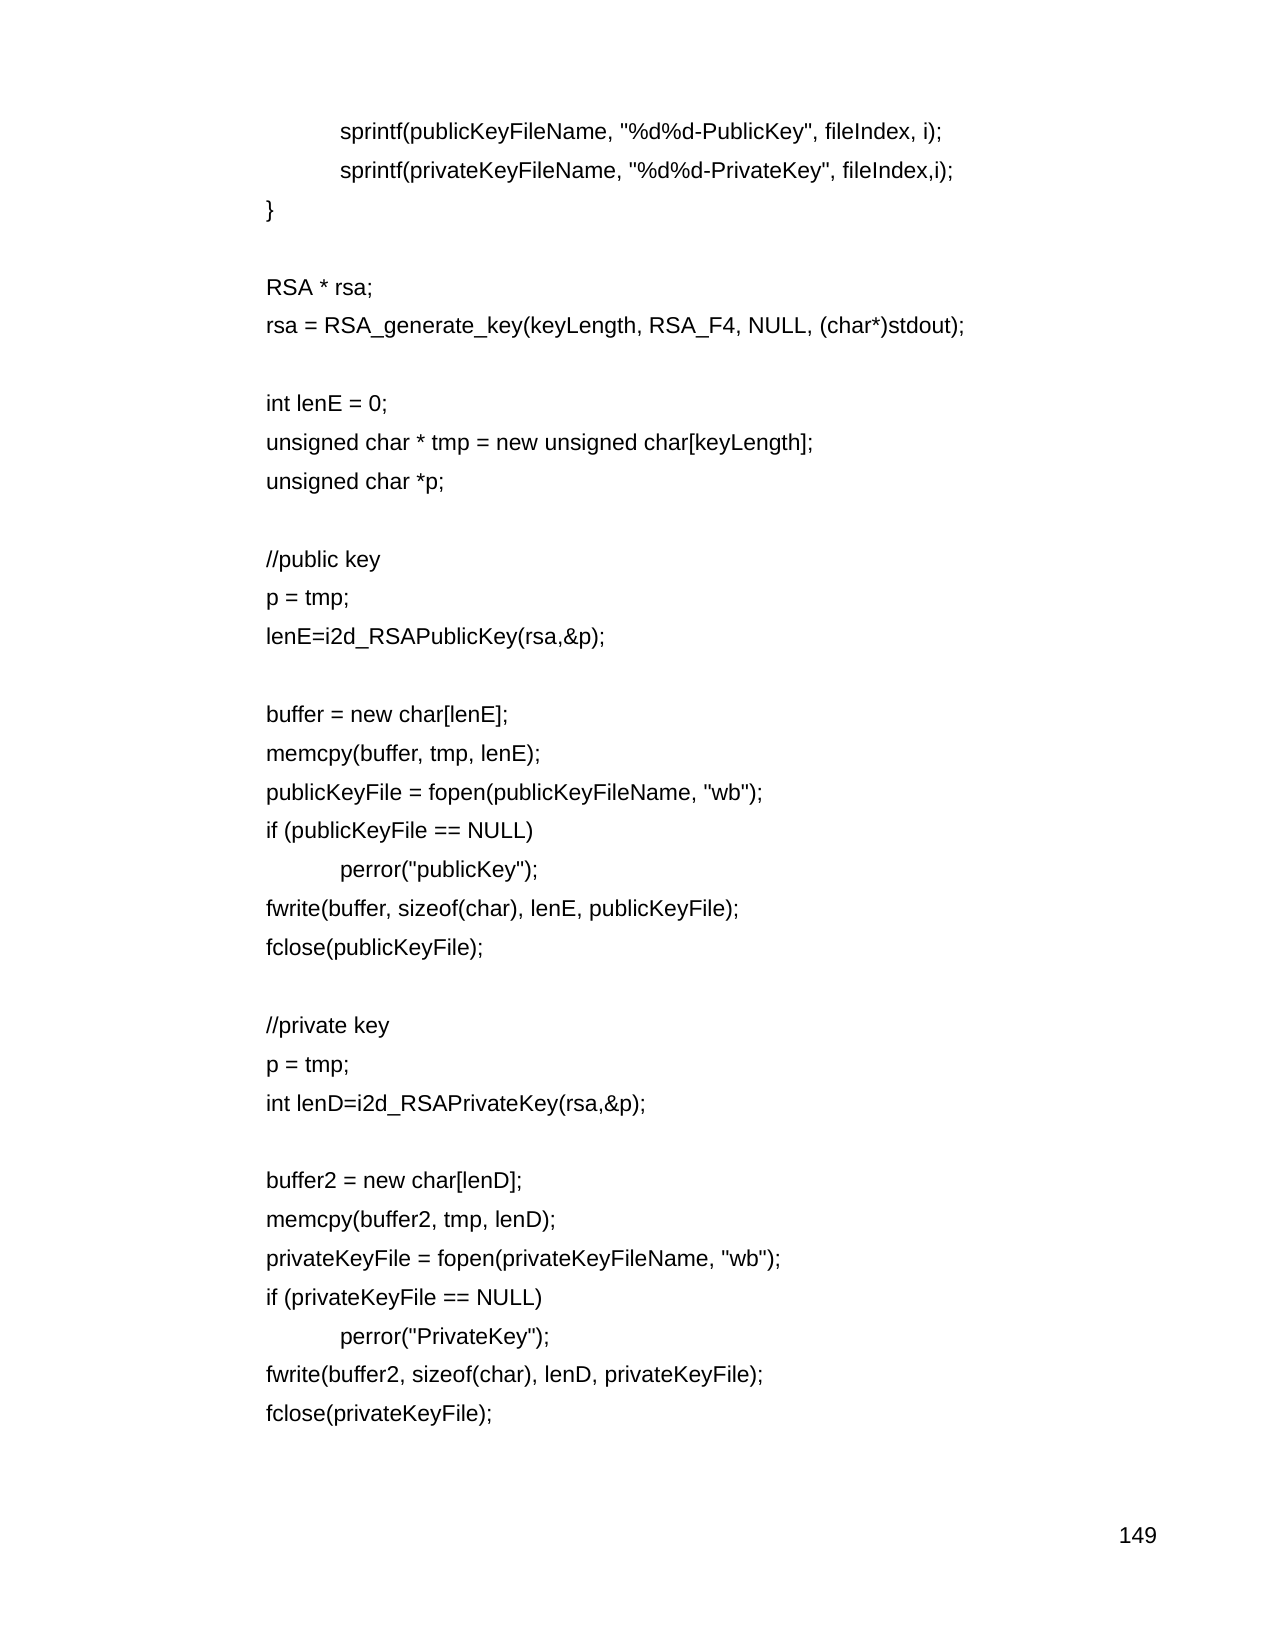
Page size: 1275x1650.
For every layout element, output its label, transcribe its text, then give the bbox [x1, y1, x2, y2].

text fclose(publicKeyFile); [118, 934, 1157, 960]
text sprintf(publicKeyFileName, "%d%d-PublicKey", fileIndex, i); [118, 118, 1157, 144]
text p = tmp; [118, 584, 1157, 611]
text int lenE = 0; [118, 390, 1157, 416]
text privateKeyFile = fopen(privateKeyFileName, "wb"); [118, 1245, 1157, 1271]
text memcpy(buffer2, tmp, lenD); [118, 1206, 1157, 1232]
text publicKeyFile = fopen(publicKeyFileName, "wb"); [118, 779, 1157, 805]
text if (privateKeyFile == NULL) [118, 1284, 1157, 1310]
text p = tmp; [118, 1051, 1157, 1077]
text buffer = new char[lenE]; [118, 701, 1157, 727]
text unsigned char * tmp = new unsigned char[keyLength]; [118, 429, 1157, 455]
text RSA * rsa; [118, 273, 1157, 300]
text if (publicKeyFile == NULL) [118, 817, 1157, 844]
text perror("PrivateKey"); [118, 1323, 1157, 1349]
text buffer2 = new char[lenD]; [118, 1167, 1157, 1193]
text fwrite(buffer2, sizeof(char), lenD, privateKeyFile); [118, 1361, 1157, 1388]
text lenE=i2d_RSAPublicKey(rsa,&p); [118, 623, 1157, 649]
text } [118, 196, 1157, 222]
text //private key [118, 1012, 1157, 1038]
text fclose(privateKeyFile); [118, 1400, 1157, 1427]
text //public key [118, 546, 1157, 572]
text int lenD=i2d_RSAPrivateKey(rsa,&p); [118, 1089, 1157, 1116]
text perror("publicKey"); [118, 856, 1157, 883]
text sprintf(privateKeyFileName, "%d%d-PrivateKey", fileIndex,i); [118, 157, 1157, 183]
text memcpy(buffer, tmp, lenE); [118, 740, 1157, 766]
text unsigned char *p; [118, 468, 1157, 494]
text fwrite(buffer, sizeof(char), lenE, publicKeyFile); [118, 895, 1157, 922]
text rsa = RSA_generate_key(keyLength, RSA_F4, NULL, (char*)stdout); [118, 312, 1157, 339]
